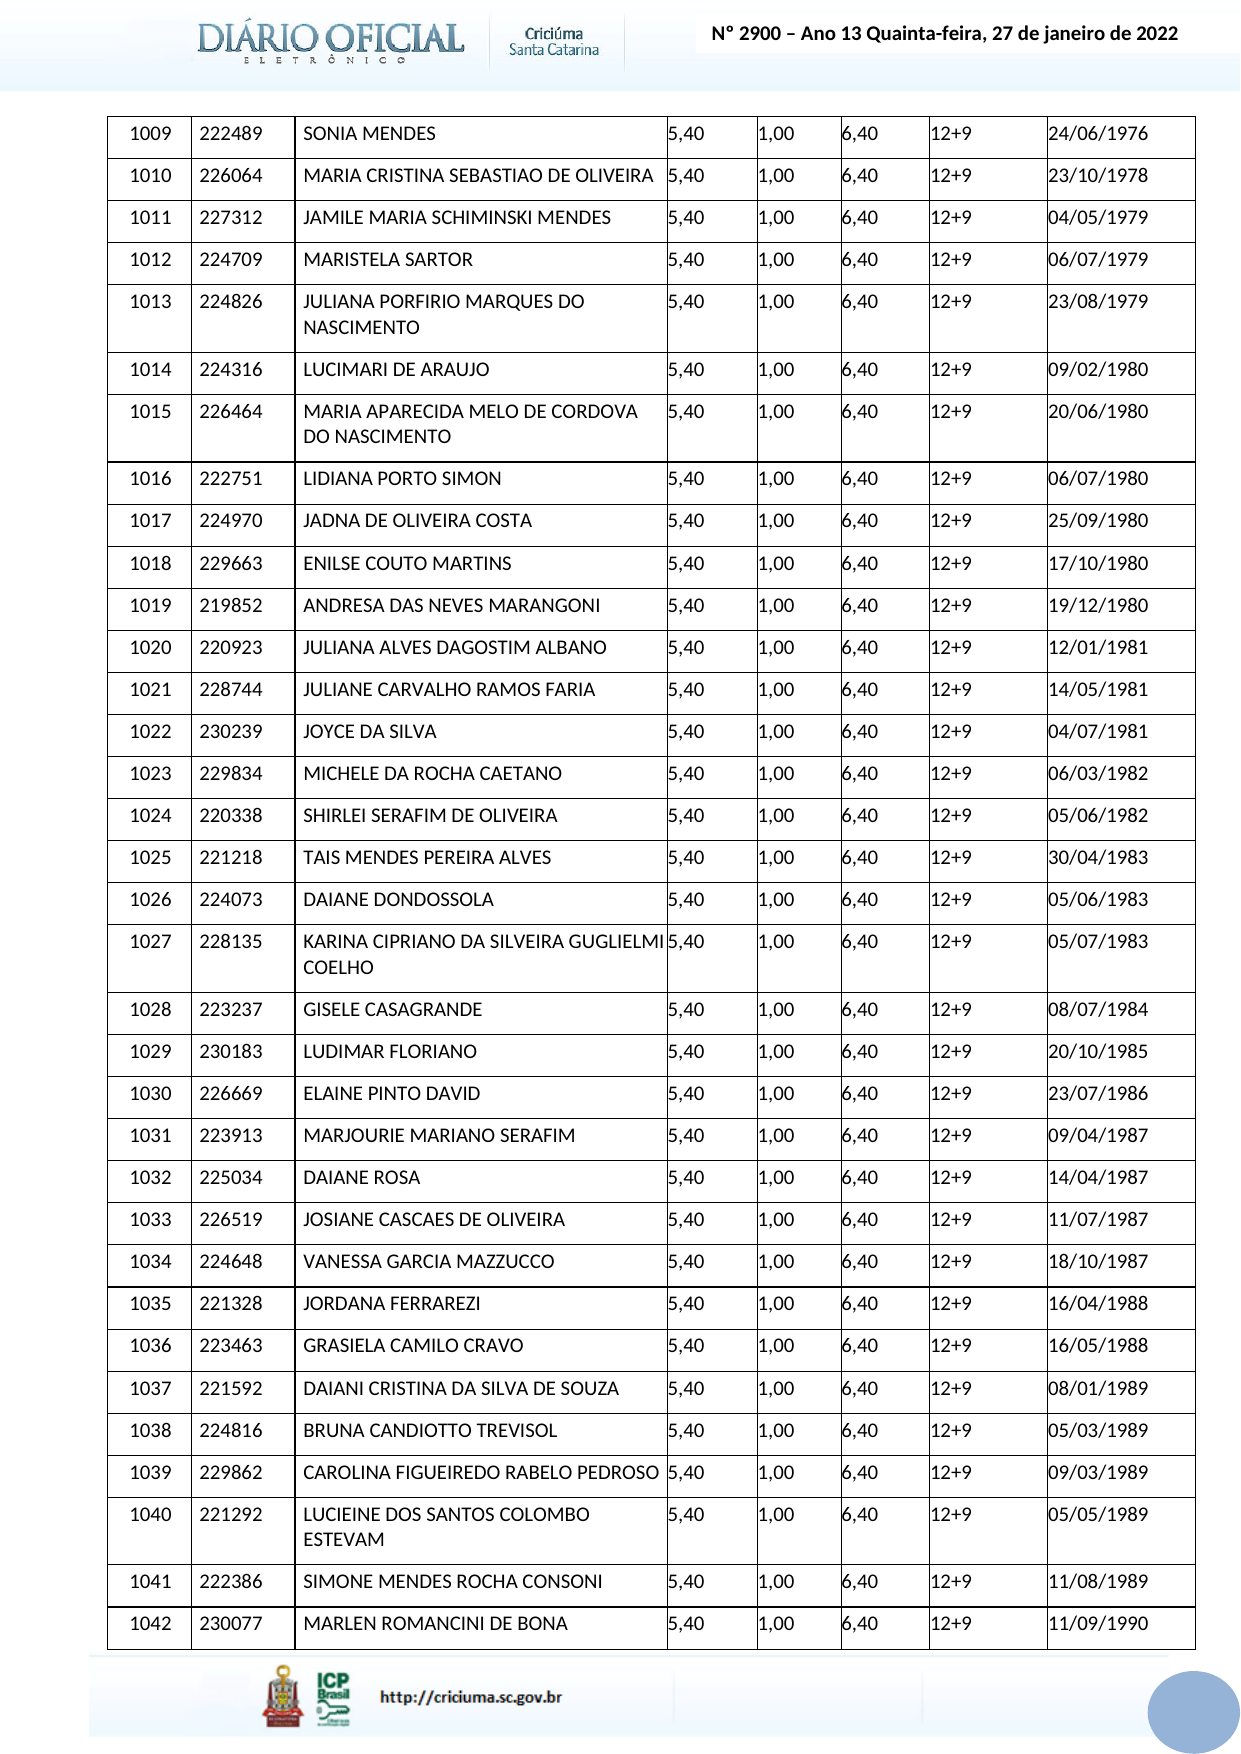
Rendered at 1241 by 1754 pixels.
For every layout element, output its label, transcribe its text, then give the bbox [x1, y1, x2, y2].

table_cell 6,40 [842, 1608, 929, 1648]
table_cell 5,40 [668, 799, 757, 840]
table_cell 6,40 [842, 1035, 929, 1076]
table_cell ELAINE PINTO DAVID [296, 1077, 667, 1118]
table_cell 5,40 [668, 547, 757, 588]
table_cell 12/01/1981 [1048, 631, 1195, 672]
table_cell 5,40 [668, 589, 757, 630]
table_cell 1022 [108, 715, 191, 756]
table_cell 5,40 [668, 631, 757, 672]
table_cell VANESSA GARCIA MAZZUCCO [296, 1245, 667, 1286]
table_cell 12+9 [930, 1288, 1047, 1328]
table_cell 6,40 [842, 201, 929, 242]
table_cell 5,40 [668, 757, 757, 798]
table_cell 12+9 [930, 1119, 1047, 1160]
table_cell 1023 [108, 757, 191, 798]
table_cell 12+9 [930, 631, 1047, 672]
table_cell 17/10/1980 [1048, 547, 1195, 588]
table_cell 1,00 [758, 925, 841, 992]
table_cell 06/03/1982 [1048, 757, 1195, 798]
table_cell 223237 [192, 993, 294, 1034]
table_cell 226464 [192, 395, 294, 461]
table_cell 1009 [108, 117, 191, 158]
table_cell 1,00 [758, 463, 841, 503]
table_cell 224073 [192, 883, 294, 924]
table_cell 1,00 [758, 1161, 841, 1202]
table_cell 5,40 [668, 1203, 757, 1244]
table_cell 1,00 [758, 353, 841, 394]
table_cell 224709 [192, 243, 294, 284]
table_cell 6,40 [842, 589, 929, 630]
table_cell 04/05/1979 [1048, 201, 1195, 242]
table_cell JADNA DE OLIVEIRA COSTA [296, 505, 667, 546]
table_cell 12+9 [930, 117, 1047, 158]
table_cell 5,40 [668, 505, 757, 546]
table_cell 12+9 [930, 395, 1047, 461]
table_cell 224816 [192, 1414, 294, 1455]
table_cell 5,40 [668, 353, 757, 394]
table_cell 1,00 [758, 1245, 841, 1286]
table_cell 6,40 [842, 285, 929, 352]
table_cell CAROLINA FIGUEIREDO RABELO PEDROSO [296, 1456, 667, 1497]
table_cell 05/07/1983 [1048, 925, 1195, 992]
table_cell 6,40 [842, 395, 929, 461]
table_cell 1,00 [758, 1203, 841, 1244]
table_cell 5,40 [668, 463, 757, 503]
table_cell 5,40 [668, 1288, 757, 1328]
table_cell 6,40 [842, 1077, 929, 1118]
table_cell 12+9 [930, 799, 1047, 840]
table_cell 5,40 [668, 285, 757, 352]
table_cell 1,00 [758, 1288, 841, 1328]
table_cell 6,40 [842, 1565, 929, 1606]
table_cell 224648 [192, 1245, 294, 1286]
table_cell 05/06/1982 [1048, 799, 1195, 840]
table_cell 5,40 [668, 1498, 757, 1564]
table_cell 5,40 [668, 715, 757, 756]
table_cell 12+9 [930, 1565, 1047, 1606]
table_cell 6,40 [842, 1414, 929, 1455]
table_cell MICHELE DA ROCHA CAETANO [296, 757, 667, 798]
table_cell 5,40 [668, 993, 757, 1034]
table_cell 6,40 [842, 673, 929, 714]
table_cell 6,40 [842, 799, 929, 840]
table_cell 1015 [108, 395, 191, 461]
table_cell 1011 [108, 201, 191, 242]
table_cell TAIS MENDES PEREIRA ALVES [296, 841, 667, 882]
table_cell 12+9 [930, 243, 1047, 284]
table_cell 12+9 [930, 883, 1047, 924]
table_cell 227312 [192, 201, 294, 242]
table_cell 12+9 [930, 1203, 1047, 1244]
table_cell 6,40 [842, 505, 929, 546]
table_cell 228744 [192, 673, 294, 714]
table_cell 5,40 [668, 1119, 757, 1160]
table_cell 23/07/1986 [1048, 1077, 1195, 1118]
table_cell JAMILE MARIA SCHIMINSKI MENDES [296, 201, 667, 242]
table_cell 12+9 [930, 841, 1047, 882]
table_cell KARINA CIPRIANO DA SILVEIRA GUGLIELMI COELHO [296, 925, 667, 992]
table_cell 5,40 [668, 117, 757, 158]
table_cell 229663 [192, 547, 294, 588]
table_cell 14/05/1981 [1048, 673, 1195, 714]
table_cell 1038 [108, 1414, 191, 1455]
table_cell 224970 [192, 505, 294, 546]
table_cell 12+9 [930, 1077, 1047, 1118]
table_cell JULIANA ALVES DAGOSTIM ALBANO [296, 631, 667, 672]
table_cell 222751 [192, 463, 294, 503]
table_cell 1033 [108, 1203, 191, 1244]
table_cell 223463 [192, 1330, 294, 1371]
table_cell BRUNA CANDIOTTO TREVISOL [296, 1414, 667, 1455]
table_cell 1012 [108, 243, 191, 284]
table_cell 1039 [108, 1456, 191, 1497]
table_cell 5,40 [668, 1608, 757, 1648]
table_cell 230077 [192, 1608, 294, 1648]
table_cell 14/04/1987 [1048, 1161, 1195, 1202]
table_cell 12+9 [930, 1414, 1047, 1455]
table_cell 5,40 [668, 1161, 757, 1202]
table_cell 1040 [108, 1498, 191, 1564]
table_cell 1010 [108, 159, 191, 200]
table_cell JULIANE CARVALHO RAMOS FARIA [296, 673, 667, 714]
table_cell 1021 [108, 673, 191, 714]
table_cell 1,00 [758, 1565, 841, 1606]
table_cell 6,40 [842, 243, 929, 284]
table_cell 12+9 [930, 715, 1047, 756]
table_cell 1,00 [758, 1119, 841, 1160]
table_cell 12+9 [930, 673, 1047, 714]
table_cell 5,40 [668, 1245, 757, 1286]
table_cell 1020 [108, 631, 191, 672]
table_cell 1035 [108, 1288, 191, 1328]
table_cell 12+9 [930, 463, 1047, 503]
table_cell 05/06/1983 [1048, 883, 1195, 924]
table_cell 6,40 [842, 547, 929, 588]
table_cell 221292 [192, 1498, 294, 1564]
table_cell 24/06/1976 [1048, 117, 1195, 158]
table_cell 5,40 [668, 201, 757, 242]
table_cell 1024 [108, 799, 191, 840]
table_cell 08/07/1984 [1048, 993, 1195, 1034]
table_cell 5,40 [668, 1372, 757, 1413]
table_cell 6,40 [842, 715, 929, 756]
table_cell 1,00 [758, 117, 841, 158]
table_cell JOSIANE CASCAES DE OLIVEIRA [296, 1203, 667, 1244]
table_cell 229862 [192, 1456, 294, 1497]
table_cell MARLEN ROMANCINI DE BONA [296, 1608, 667, 1648]
table_cell MARISTELA SARTOR [296, 243, 667, 284]
table_cell 6,40 [842, 883, 929, 924]
table_cell 5,40 [668, 1414, 757, 1455]
table_cell 12+9 [930, 1456, 1047, 1497]
table_cell 06/07/1980 [1048, 463, 1195, 503]
table_cell 6,40 [842, 925, 929, 992]
table_cell 1014 [108, 353, 191, 394]
table_cell 12+9 [930, 993, 1047, 1034]
table_cell 6,40 [842, 159, 929, 200]
table_cell 18/10/1987 [1048, 1245, 1195, 1286]
table_cell 1032 [108, 1161, 191, 1202]
table_cell 09/02/1980 [1048, 353, 1195, 394]
table_cell 12+9 [930, 757, 1047, 798]
table_cell 1,00 [758, 841, 841, 882]
table_cell 1,00 [758, 1498, 841, 1564]
table_cell 23/08/1979 [1048, 285, 1195, 352]
table_cell LUCIEINE DOS SANTOS COLOMBO ESTEVAM [296, 1498, 667, 1564]
table_cell 05/05/1989 [1048, 1498, 1195, 1564]
table_cell 1042 [108, 1608, 191, 1648]
table_cell 5,40 [668, 1565, 757, 1606]
table_cell 12+9 [930, 1161, 1047, 1202]
table_cell 1028 [108, 993, 191, 1034]
table_cell 30/04/1983 [1048, 841, 1195, 882]
table_cell 5,40 [668, 1035, 757, 1076]
table_cell 230183 [192, 1035, 294, 1076]
table_cell 5,40 [668, 673, 757, 714]
table_cell 224316 [192, 353, 294, 394]
table_cell 1,00 [758, 1372, 841, 1413]
table_cell LUDIMAR FLORIANO [296, 1035, 667, 1076]
table_cell DAIANE ROSA [296, 1161, 667, 1202]
table_cell 1,00 [758, 631, 841, 672]
table_cell 1,00 [758, 1608, 841, 1648]
table_cell 1036 [108, 1330, 191, 1371]
table_cell 1,00 [758, 159, 841, 200]
table_cell 6,40 [842, 631, 929, 672]
table_cell 1041 [108, 1565, 191, 1606]
table_cell 222489 [192, 117, 294, 158]
table_cell JULIANA PORFIRIO MARQUES DO NASCIMENTO [296, 285, 667, 352]
table_cell DAIANE DONDOSSOLA [296, 883, 667, 924]
table_cell DAIANI CRISTINA DA SILVA DE SOUZA [296, 1372, 667, 1413]
table_cell 12+9 [930, 1608, 1047, 1648]
table_cell 226519 [192, 1203, 294, 1244]
table_cell 5,40 [668, 883, 757, 924]
table_cell 1,00 [758, 285, 841, 352]
table_cell 1017 [108, 505, 191, 546]
table_cell 12+9 [930, 547, 1047, 588]
table_cell SIMONE MENDES ROCHA CONSONI [296, 1565, 667, 1606]
table_cell 1027 [108, 925, 191, 992]
table_cell 05/03/1989 [1048, 1414, 1195, 1455]
table_cell GRASIELA CAMILO CRAVO [296, 1330, 667, 1371]
table_cell 11/09/1990 [1048, 1608, 1195, 1648]
table_cell MARIA CRISTINA SEBASTIAO DE OLIVEIRA [296, 159, 667, 200]
table_cell 5,40 [668, 1330, 757, 1371]
table_cell 1,00 [758, 1035, 841, 1076]
table_cell 226064 [192, 159, 294, 200]
table_cell 1,00 [758, 243, 841, 284]
table_cell 12+9 [930, 353, 1047, 394]
table_cell 6,40 [842, 463, 929, 503]
table_cell 6,40 [842, 1119, 929, 1160]
table_cell ENILSE COUTO MARTINS [296, 547, 667, 588]
table_cell 221592 [192, 1372, 294, 1413]
table_cell 1,00 [758, 715, 841, 756]
table_cell 220923 [192, 631, 294, 672]
table_cell 1,00 [758, 1414, 841, 1455]
table_cell 219852 [192, 589, 294, 630]
table_cell 6,40 [842, 1456, 929, 1497]
table_cell 12+9 [930, 589, 1047, 630]
table_cell 20/06/1980 [1048, 395, 1195, 461]
table_cell 12+9 [930, 159, 1047, 200]
table_cell 1,00 [758, 1077, 841, 1118]
table_cell 12+9 [930, 201, 1047, 242]
table_cell 222386 [192, 1565, 294, 1606]
table_cell 09/03/1989 [1048, 1456, 1195, 1497]
table_cell 11/08/1989 [1048, 1565, 1195, 1606]
table_cell 1,00 [758, 1330, 841, 1371]
table_cell 12+9 [930, 1330, 1047, 1371]
table_cell 1019 [108, 589, 191, 630]
table_cell LIDIANA PORTO SIMON [296, 463, 667, 503]
table_cell 20/10/1985 [1048, 1035, 1195, 1076]
table_cell 16/04/1988 [1048, 1288, 1195, 1328]
table_cell 6,40 [842, 1330, 929, 1371]
table_cell 25/09/1980 [1048, 505, 1195, 546]
table_cell 5,40 [668, 395, 757, 461]
table_cell 09/04/1987 [1048, 1119, 1195, 1160]
table_cell 1,00 [758, 589, 841, 630]
table_cell 1,00 [758, 883, 841, 924]
table_cell 1,00 [758, 799, 841, 840]
table_cell 5,40 [668, 1456, 757, 1497]
table_cell 1,00 [758, 547, 841, 588]
table_cell 5,40 [668, 159, 757, 200]
table_cell 1026 [108, 883, 191, 924]
table_cell 228135 [192, 925, 294, 992]
table_cell SHIRLEI SERAFIM DE OLIVEIRA [296, 799, 667, 840]
table_cell 1025 [108, 841, 191, 882]
table_cell JORDANA FERRAREZI [296, 1288, 667, 1328]
table_cell 1031 [108, 1119, 191, 1160]
table_cell GISELE CASAGRANDE [296, 993, 667, 1034]
table_cell 1029 [108, 1035, 191, 1076]
table_cell 6,40 [842, 993, 929, 1034]
table_cell 11/07/1987 [1048, 1203, 1195, 1244]
table_cell 221218 [192, 841, 294, 882]
table_cell 6,40 [842, 757, 929, 798]
table_cell 6,40 [842, 353, 929, 394]
table_cell 223913 [192, 1119, 294, 1160]
table_cell 12+9 [930, 925, 1047, 992]
table_cell 6,40 [842, 1372, 929, 1413]
table_cell SONIA MENDES [296, 117, 667, 158]
table_cell 19/12/1980 [1048, 589, 1195, 630]
table_cell 1,00 [758, 395, 841, 461]
table_cell 6,40 [842, 1245, 929, 1286]
table_cell 23/10/1978 [1048, 159, 1195, 200]
table_cell 6,40 [842, 1161, 929, 1202]
table_cell ANDRESA DAS NEVES MARANGONI [296, 589, 667, 630]
table_cell JOYCE DA SILVA [296, 715, 667, 756]
table_cell 225034 [192, 1161, 294, 1202]
table_cell 224826 [192, 285, 294, 352]
table_cell 16/05/1988 [1048, 1330, 1195, 1371]
table_cell 220338 [192, 799, 294, 840]
table_cell 12+9 [930, 1372, 1047, 1413]
table_cell 6,40 [842, 117, 929, 158]
table_cell 1,00 [758, 201, 841, 242]
table_cell 04/07/1981 [1048, 715, 1195, 756]
table_cell 06/07/1979 [1048, 243, 1195, 284]
table_cell 1013 [108, 285, 191, 352]
table_cell 226669 [192, 1077, 294, 1118]
table_cell 1018 [108, 547, 191, 588]
table_cell 12+9 [930, 1245, 1047, 1286]
table_cell 229834 [192, 757, 294, 798]
table_cell 1,00 [758, 673, 841, 714]
table_cell 08/01/1989 [1048, 1372, 1195, 1413]
table_cell 1,00 [758, 505, 841, 546]
table_cell 6,40 [842, 1498, 929, 1564]
table_cell 5,40 [668, 243, 757, 284]
table_cell MARIA APARECIDA MELO DE CORDOVA DO NASCIMENTO [296, 395, 667, 461]
table_cell 1030 [108, 1077, 191, 1118]
table_cell 1,00 [758, 757, 841, 798]
table_cell 230239 [192, 715, 294, 756]
table_cell 12+9 [930, 505, 1047, 546]
table_cell MARJOURIE MARIANO SERAFIM [296, 1119, 667, 1160]
table_cell 12+9 [930, 1498, 1047, 1564]
table_cell 1016 [108, 463, 191, 503]
table_cell 1,00 [758, 993, 841, 1034]
table_cell 1,00 [758, 1456, 841, 1497]
table_cell 6,40 [842, 1288, 929, 1328]
table_cell LUCIMARI DE ARAUJO [296, 353, 667, 394]
table_cell 6,40 [842, 1203, 929, 1244]
table_cell 5,40 [668, 1077, 757, 1118]
table_cell 5,40 [668, 841, 757, 882]
table_cell 12+9 [930, 1035, 1047, 1076]
table_cell 6,40 [842, 841, 929, 882]
table_cell 5,40 [668, 925, 757, 992]
table_cell 12+9 [930, 285, 1047, 352]
table_cell 1037 [108, 1372, 191, 1413]
table_cell 221328 [192, 1288, 294, 1328]
table_cell 1034 [108, 1245, 191, 1286]
